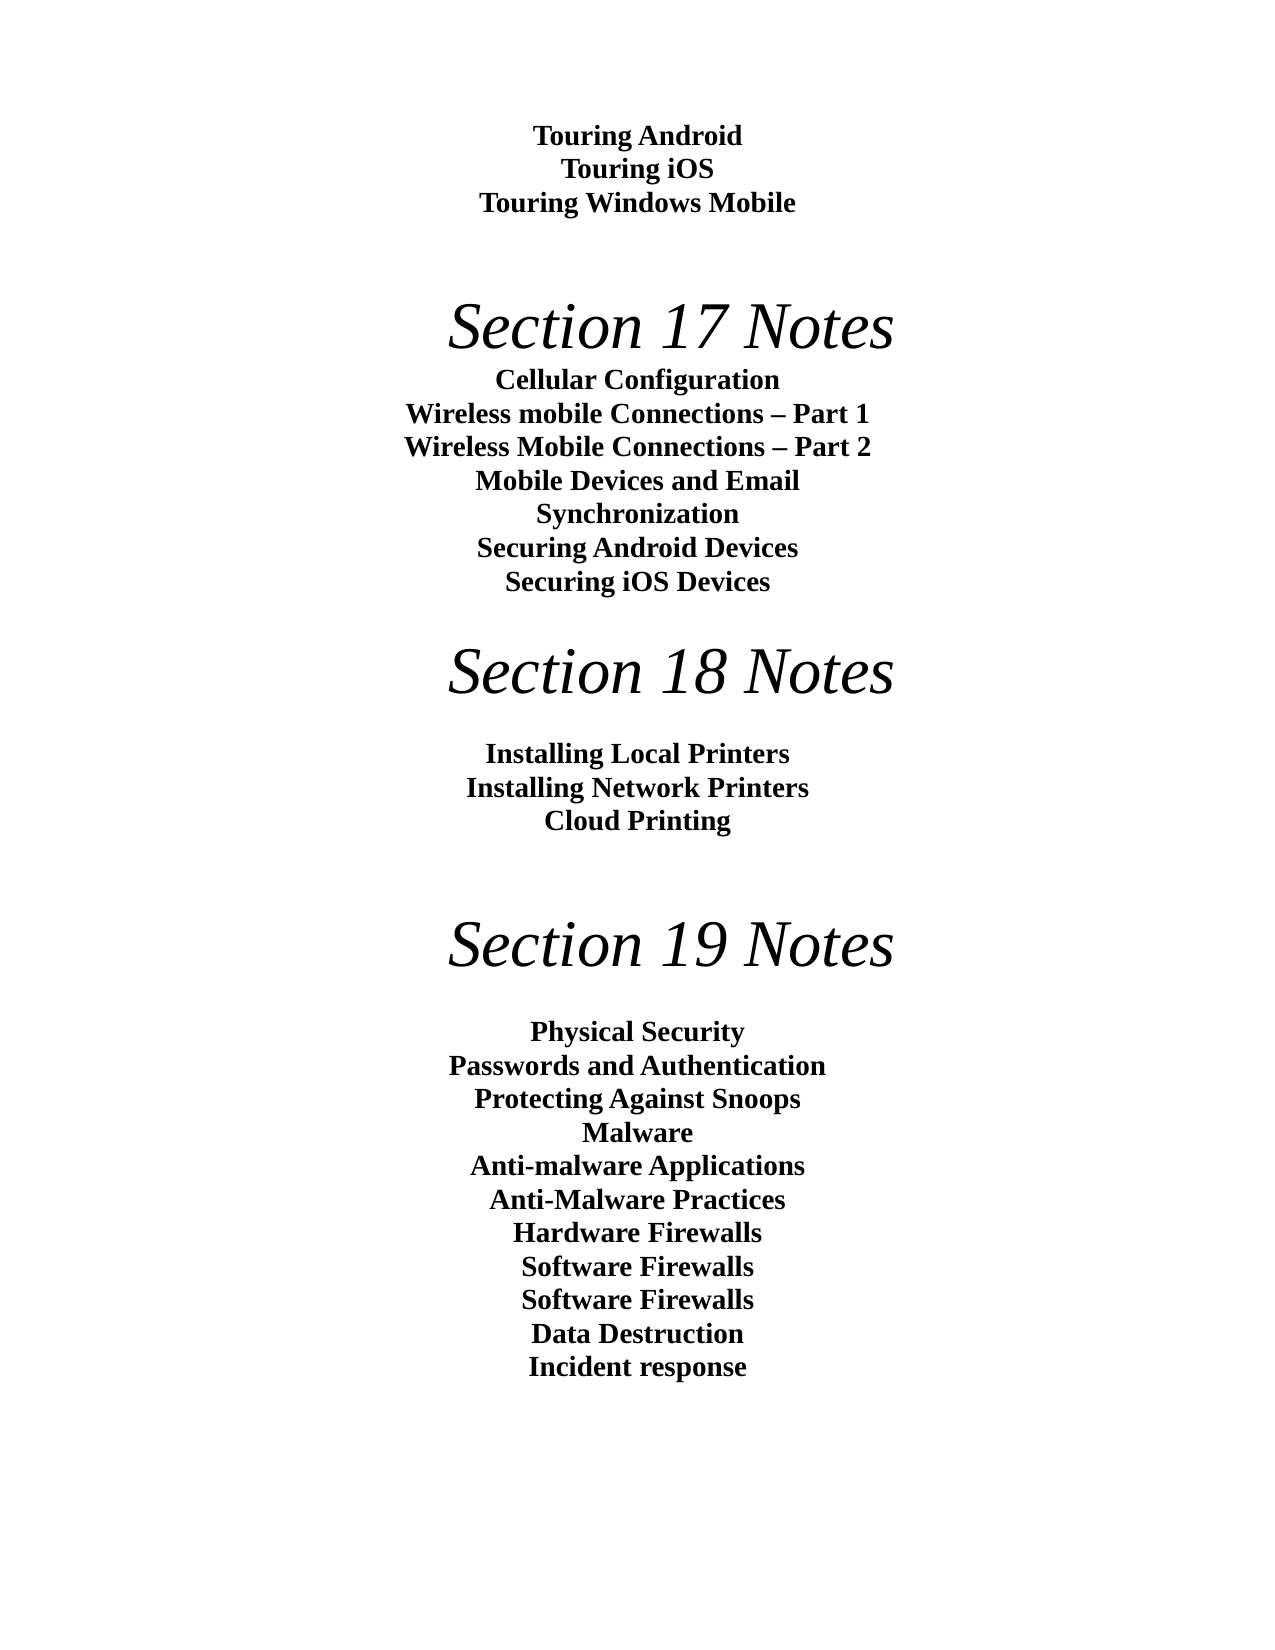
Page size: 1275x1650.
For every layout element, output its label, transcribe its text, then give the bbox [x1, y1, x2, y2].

text Hardware Firewalls [118, 1215, 1157, 1249]
list Section 18 Notes [156, 631, 1157, 707]
text Software Firewalls [118, 1249, 1157, 1282]
text Mobile Devices and Email [118, 463, 1157, 497]
text Installing Local Printers [118, 736, 1157, 770]
text Securing iOS Devices [118, 564, 1157, 597]
text Wireless mobile Connections – Part 1 [118, 396, 1157, 429]
text Securing Android Devices [118, 530, 1157, 564]
text Data Destruction [118, 1316, 1157, 1349]
text Anti-Malware Practices [118, 1182, 1157, 1215]
list Section 17 Notes [156, 286, 1157, 362]
text Synchronization [118, 497, 1157, 530]
text Malware [118, 1115, 1157, 1148]
text Cellular Configuration [118, 362, 1157, 396]
text Touring Windows Mobile [118, 185, 1157, 219]
text Touring iOS [118, 152, 1157, 185]
list Section 19 Notes [156, 904, 1157, 981]
text Passwords and Authentication [118, 1048, 1157, 1081]
text Anti-malware Applications [118, 1148, 1157, 1182]
text Touring Android [118, 118, 1157, 152]
text Wireless Mobile Connections – Part 2 [118, 429, 1157, 463]
text Cloud Printing [118, 803, 1157, 837]
text Installing Network Printers [118, 770, 1157, 803]
text Physical Security [118, 1014, 1157, 1048]
text Protecting Against Snoops [118, 1081, 1157, 1115]
text Incident response [118, 1349, 1157, 1383]
text Software Firewalls [118, 1282, 1157, 1316]
